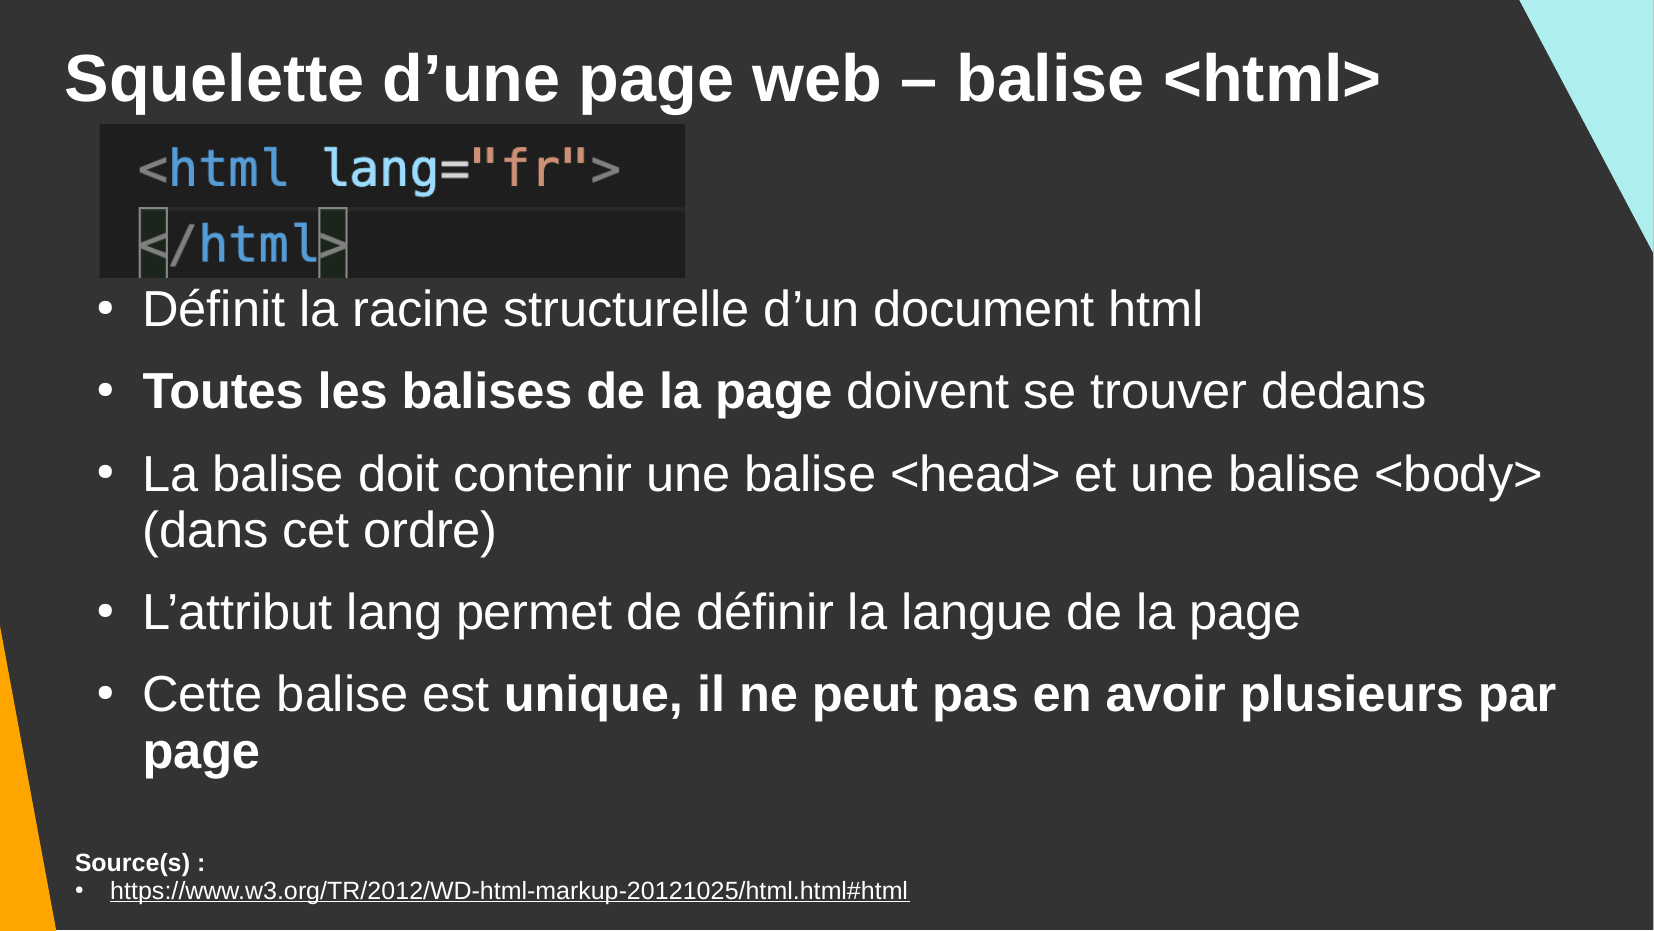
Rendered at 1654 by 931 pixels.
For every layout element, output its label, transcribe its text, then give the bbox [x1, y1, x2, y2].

list Définit la racine structurelle d’un document html Toutes les balises de la page doivent se trouver dedans La balise doit contenir une balise <head> et une balise <body> (dans cet ordre) L’attribut lang permet de définir la langue de la page Cette balise est unique, il ne peut pas en avoir plusieurs par page [80, 281, 1635, 780]
text_box [0, 625, 57, 931]
text_box Source(s) : https://www.w3.org/TR/2012/WD-html-markup-20121025/html.html#html [59, 841, 1546, 931]
text_box [1519, 0, 1654, 255]
picture [99, 124, 686, 278]
title Squelette d’une page web – balise <html> [64, 40, 1553, 125]
